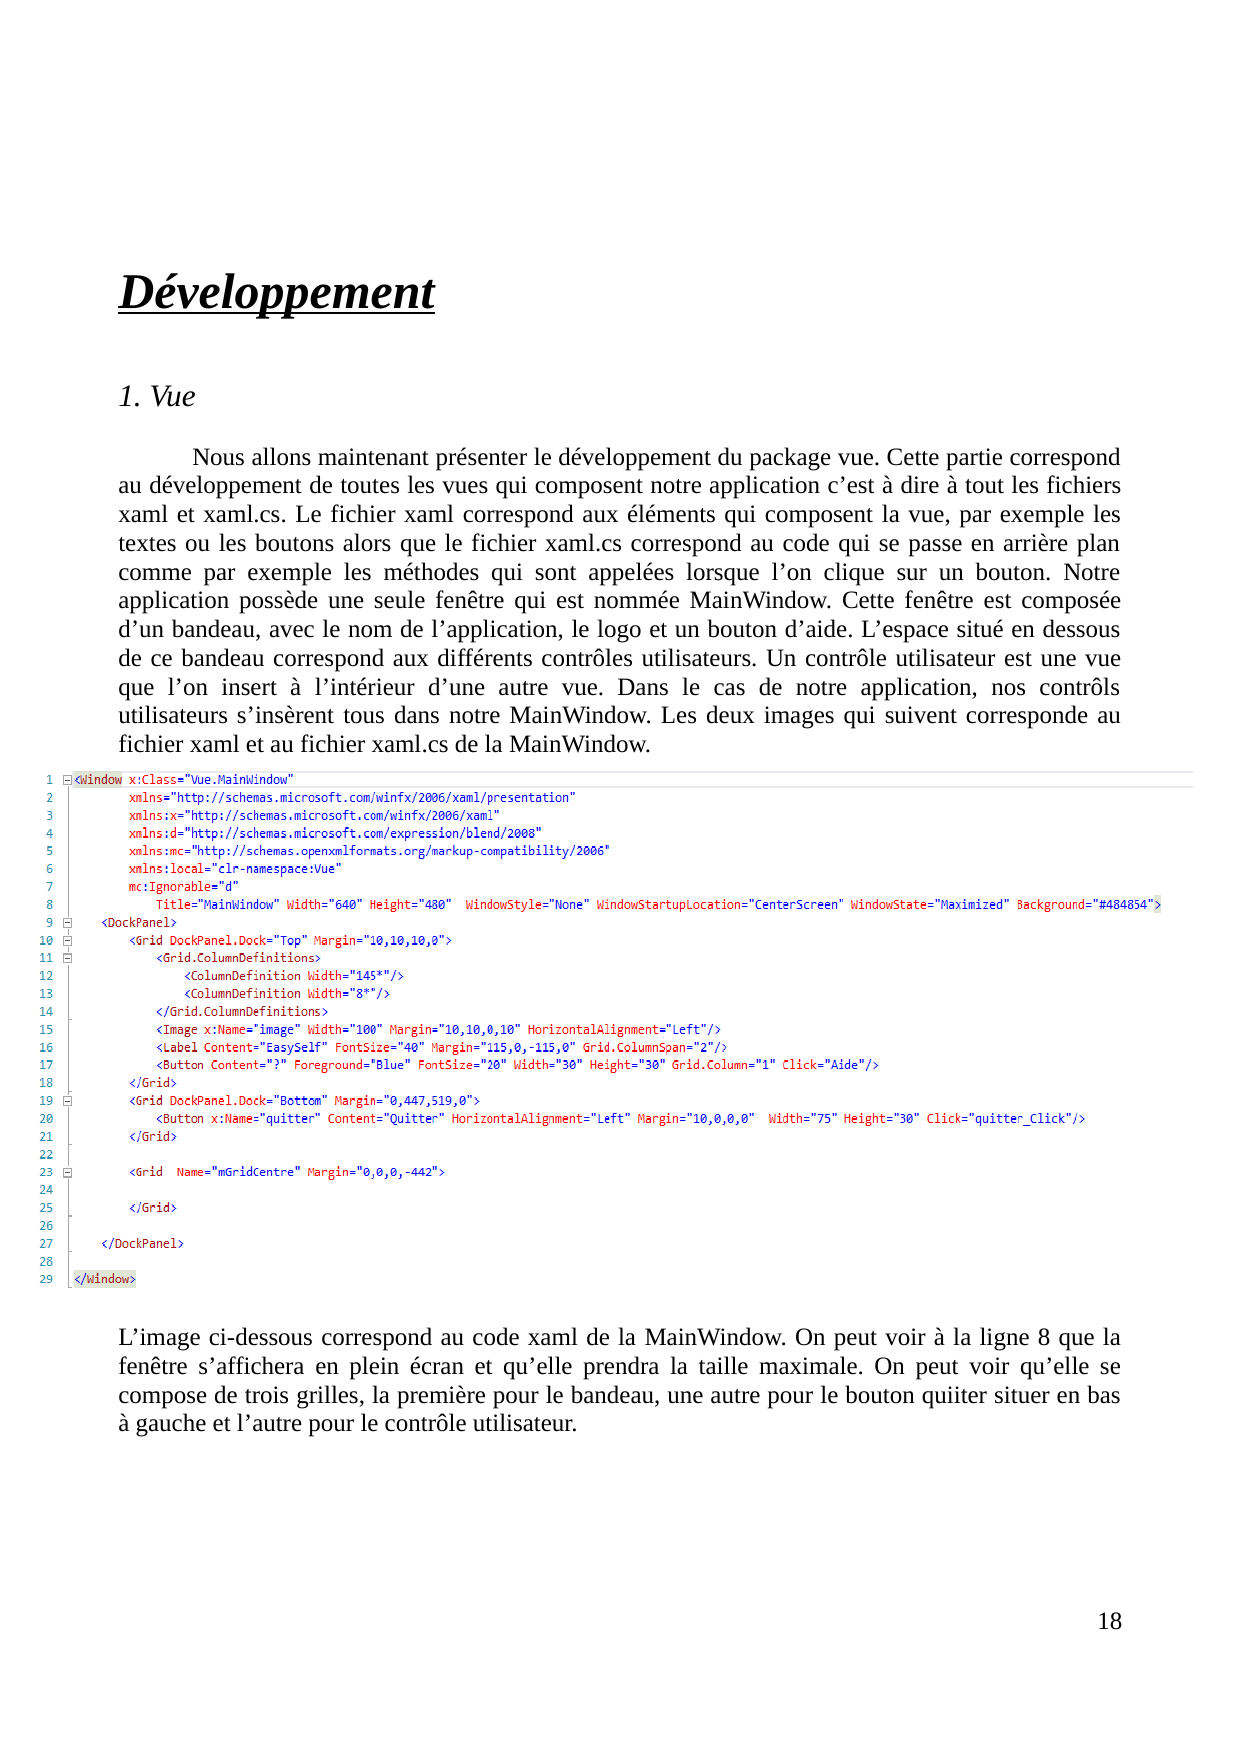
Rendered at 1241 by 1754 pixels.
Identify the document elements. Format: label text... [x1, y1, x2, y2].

text 1. Vue [118, 377, 1122, 413]
text Développement [118, 262, 1122, 319]
picture [22, 771, 1194, 1294]
text Nous allons maintenant présenter le développement du package vue. Cette partie correspond au développement de toutes les vues qui composent notre application c’est à dire à tout les fichiers xaml et xaml.cs. Le fichier xaml correspond aux éléments qui composent la vue, par exemple les textes ou les boutons alors que le fichier xaml.cs correspond au code qui se passe en arrière plan comme par exemple les méthodes qui sont appelées lorsque l’on clique sur un bouton. Notre application possède une seule fenêtre qui est nommée MainWindow. Cette fenêtre est composée d’un bandeau, avec le nom de l’application, le logo et un bouton d’aide. L’espace situé en dessous de ce bandeau correspond aux différents contrôles utilisateurs. Un contrôle utilisateur est une vue que l’on insert à l’intérieur d’une autre vue. Dans le cas de notre application, nos contrôls utilisateurs s’insèrent tous dans notre MainWindow. Les deux images qui suivent corresponde au fichier xaml et au fichier xaml.cs de la MainWindow. [118, 442, 1122, 758]
text L’image ci-dessous correspond au code xaml de la MainWindow. On peut voir à la ligne 8 que la fenêtre s’affichera en plein écran et qu’elle prendra la taille maximale. On peut voir qu’elle se compose de trois grilles, la première pour le bandeau, une autre pour le bouton quiiter situer en bas à gauche et l’autre pour le contrôle utilisateur. [118, 1322, 1122, 1437]
